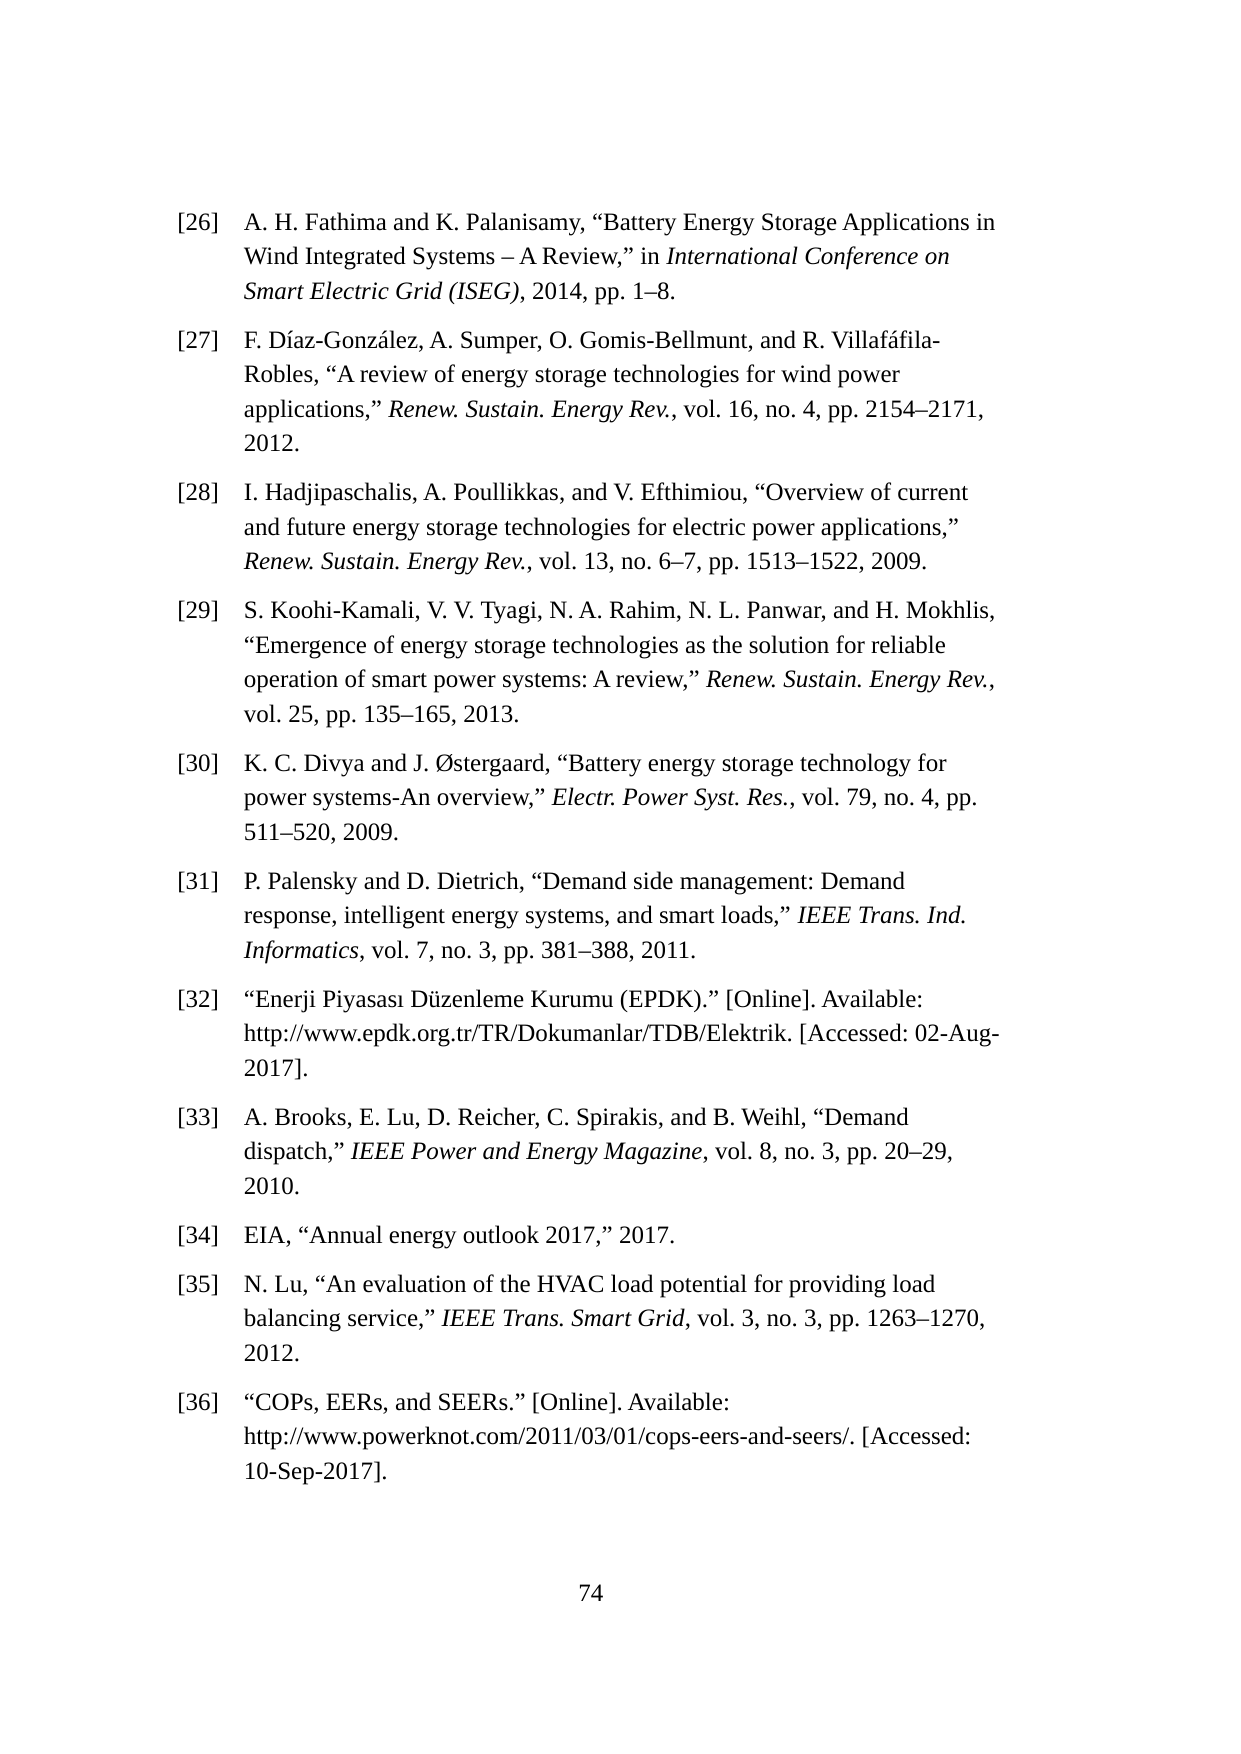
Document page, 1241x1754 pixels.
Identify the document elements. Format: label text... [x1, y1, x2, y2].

text [28] I. Hadjipaschalis, A. Poullikkas, and V. Efthimiou, “Overview of current and future energy storage technologies for electric power applications,” Renew. Sustain. Energy Rev., vol. 13, no. 6–7, pp. 1513–1522, 2009. [177, 477, 1004, 575]
text [27] F. Díaz-González, A. Sumper, O. Gomis-Bellmunt, and R. Villafáfila-Robles, “A review of energy storage technologies for wind power applications,” Renew. Sustain. Energy Rev., vol. 16, no. 4, pp. 2154–2171, 2012. [177, 325, 1004, 457]
text [34] EIA, “Annual energy outlook 2017,” 2017. [177, 1220, 1004, 1249]
text [26] A. H. Fathima and K. Palanisamy, “Battery Energy Storage Applications in Wind Integrated Systems – A Review,” in International Conference on Smart Electric Grid (ISEG), 2014, pp. 1–8. [177, 207, 1004, 304]
text [36] “COPs, EERs, and SEERs.” [Online]. Available: http://www.powerknot.com/2011/03/01/cops-eers-and-seers/. [Accessed: 10-Sep-2017]. [177, 1387, 1004, 1485]
text [31] P. Palensky and D. Dietrich, “Demand side management: Demand response, intelligent energy systems, and smart loads,” IEEE Trans. Ind. Informatics, vol. 7, no. 3, pp. 381–388, 2011. [177, 866, 1004, 963]
text [33] A. Brooks, E. Lu, D. Reicher, C. Spirakis, and B. Weihl, “Demand dispatch,” IEEE Power and Energy Magazine, vol. 8, no. 3, pp. 20–29, 2010. [177, 1102, 1004, 1199]
text [35] N. Lu, “An evaluation of the HVAC load potential for providing load balancing service,” IEEE Trans. Smart Grid, vol. 3, no. 3, pp. 1263–1270, 2012. [177, 1269, 1004, 1367]
text [29] S. Koohi-Kamali, V. V. Tyagi, N. A. Rahim, N. L. Panwar, and H. Mokhlis, “Emergence of energy storage technologies as the solution for reliable operation of smart power systems: A review,” Renew. Sustain. Energy Rev., vol. 25, pp. 135–165, 2013. [177, 595, 1004, 727]
text [32] “Enerji Piyasası Düzenleme Kurumu (EPDK).” [Online]. Available: http://www.epdk.org.tr/TR/Dokumanlar/TDB/Elektrik. [Accessed: 02-Aug-2017]. [177, 984, 1004, 1082]
text [30] K. C. Divya and J. Østergaard, “Battery energy storage technology for power systems-An overview,” Electr. Power Syst. Res., vol. 79, no. 4, pp. 511–520, 2009. [177, 748, 1004, 846]
